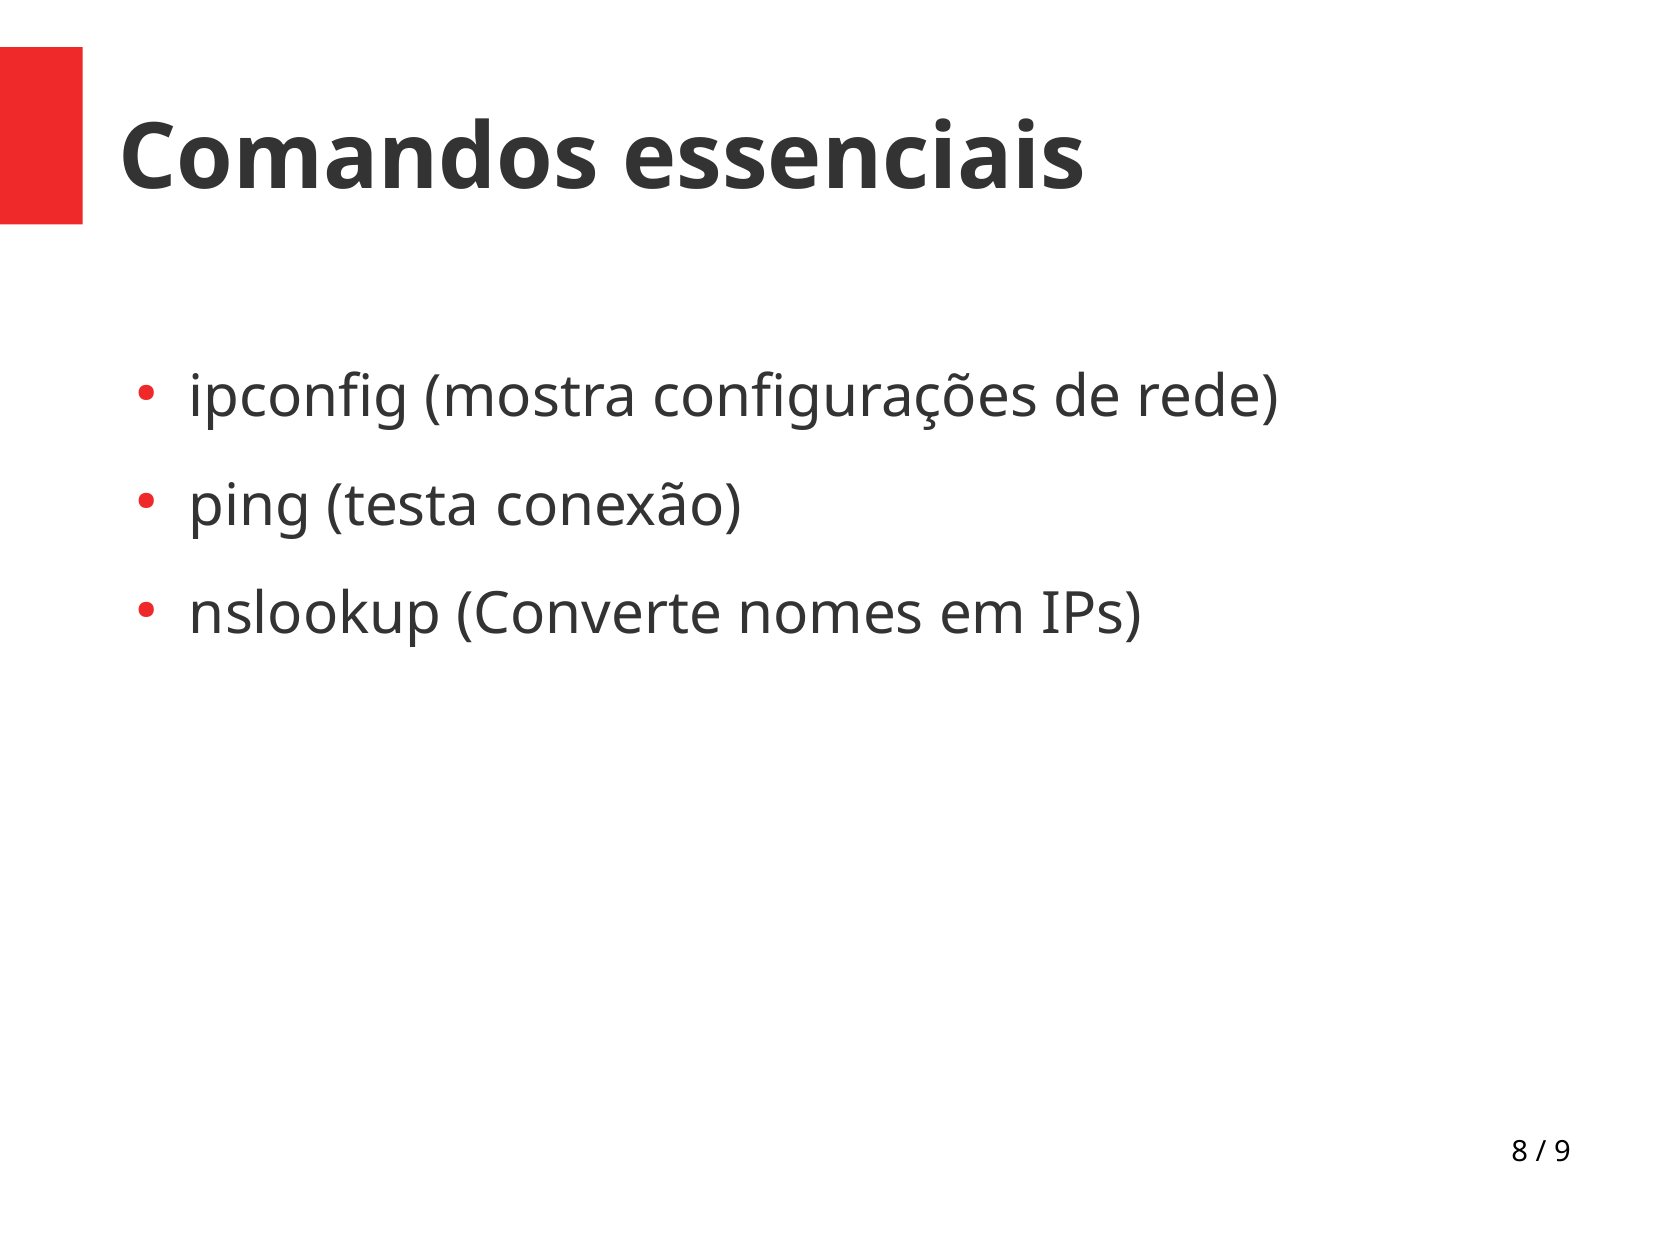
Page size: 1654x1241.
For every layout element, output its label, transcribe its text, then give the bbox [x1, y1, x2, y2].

title Comandos essenciais [118, 49, 1571, 257]
list ipconfig (mostra configurações de rede) ping (testa conexão) nslookup (Converte nomes em IPs) [118, 354, 1536, 1074]
